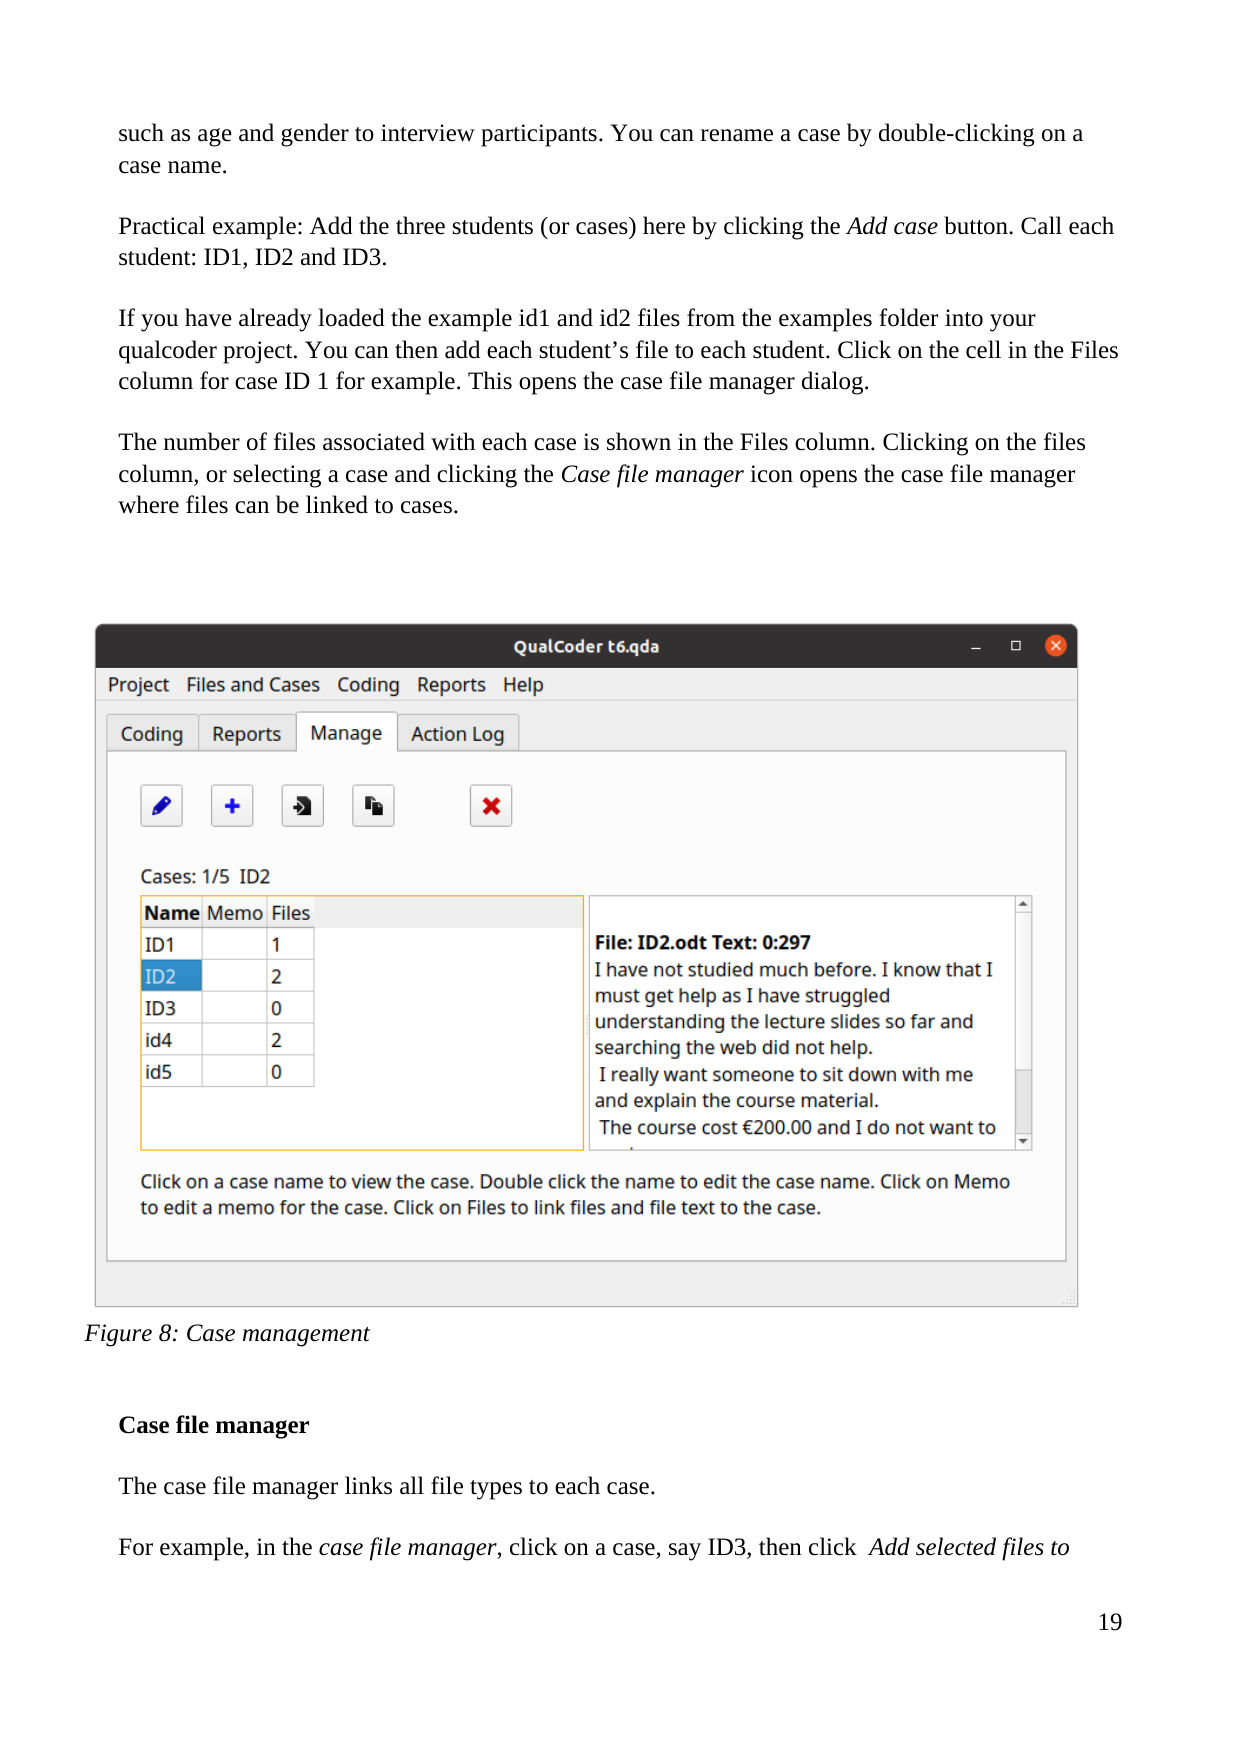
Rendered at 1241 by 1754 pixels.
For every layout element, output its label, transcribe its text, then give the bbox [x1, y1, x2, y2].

text The number of files associated with each case is shown in the Files column. Clicking on the files column, or selecting a case and clicking the Case file manager icon opens the case file manager where files can be linked to cases. [118, 427, 1122, 519]
text The case file manager links all file types to each case. [118, 1471, 1122, 1500]
picture [84, 615, 1089, 1318]
text Practical example: Add the three students (or cases) here by clicking the Add case button. Call each student: ID1, ID2 and ID3. [118, 211, 1122, 271]
text such as age and gender to interview participants. You can rename a case by double-clicking on a case name. [118, 118, 1122, 178]
text Case file manager [118, 1410, 1122, 1439]
text Figure 8: Case management [84, 1318, 1088, 1346]
text If you have already loaded the example id1 and id2 files from the examples folder into your qualcoder project. You can then add each student’s file to each student. Click on the cell in the Files column for case ID 1 for example. This opens the case file manager dialog. [118, 303, 1122, 395]
text For example, in the case file manager, click on a case, say ID3, then click Add selected files to [118, 1532, 1122, 1561]
